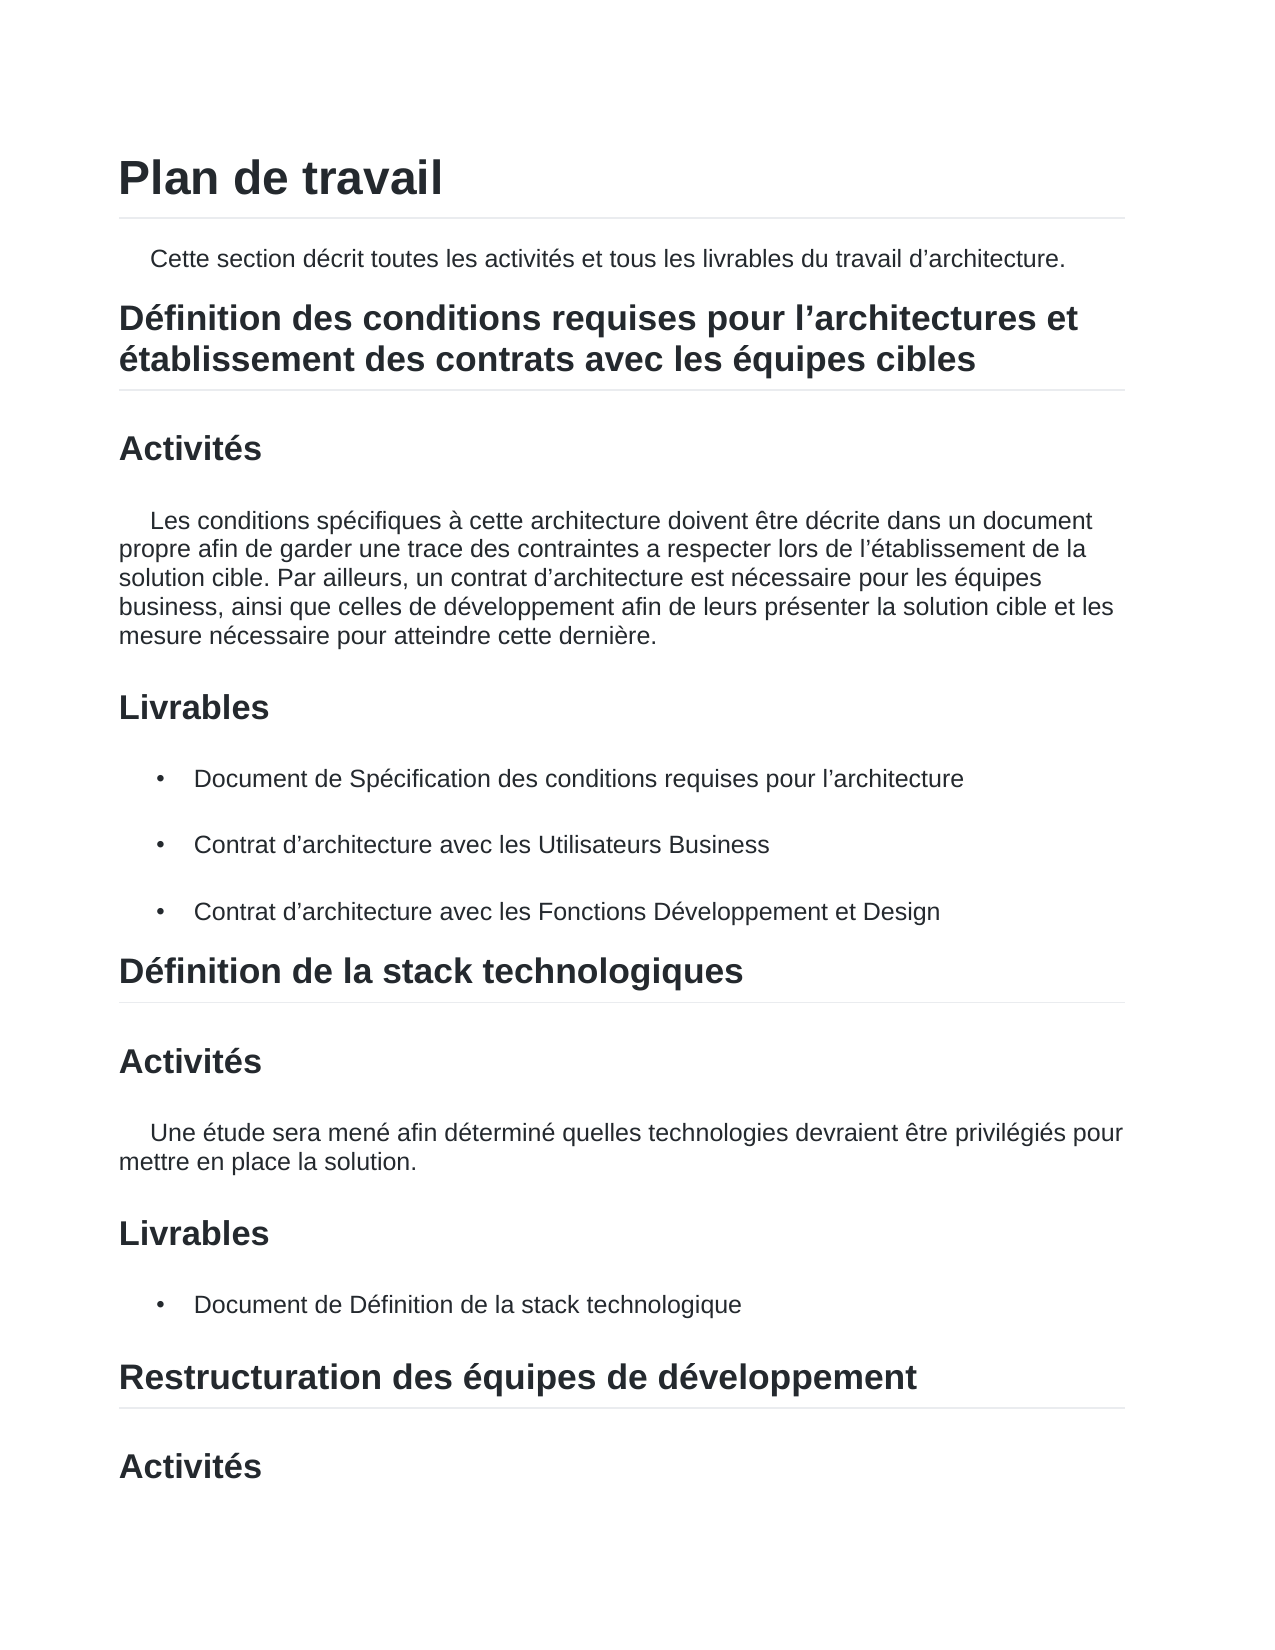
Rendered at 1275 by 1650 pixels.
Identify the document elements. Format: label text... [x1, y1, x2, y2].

subtitle Document de Définition de la stack technologique [156, 1290, 1125, 1319]
subtitle Activités [119, 428, 1125, 468]
subtitle Document de Spécification des conditions requises pour l’architecture [156, 764, 1125, 793]
subtitle Livrables [119, 1213, 1125, 1252]
subtitle Plan de travail [119, 150, 1125, 217]
list Contrat d’architecture avec les Utilisateurs Business [156, 830, 1125, 859]
text Une étude sera mené afin déterminé quelles technologies devraient être privilégiés pour mettre en place la solution. [119, 1118, 1125, 1175]
subtitle Activités [119, 1041, 1125, 1080]
text Cette section décrit toutes les activités et tous les livrables du travail d’architecture. [150, 244, 1125, 273]
text Définition de la stack technologiques [119, 951, 1125, 1002]
subtitle Livrables [119, 687, 1125, 726]
subtitle Restructuration des équipes de développement [119, 1356, 1125, 1407]
list Contrat d’architecture avec les Fonctions Développement et Design [156, 897, 1125, 926]
text Les conditions spécifiques à cette architecture doivent être décrite dans un document propre afin de garder une trace des contraintes a respecter lors de l’établissement de la solution cible. Par ailleurs, un contrat d’architecture est nécessaire pour les équipes business, ainsi que celles de développement afin de leurs présenter la solution cible et les mesure nécessaire pour atteindre cette dernière. [119, 506, 1125, 649]
text Définition des conditions requises pour l’architectures et établissement des contrats avec les équipes cibles [119, 298, 1125, 389]
subtitle Activités [119, 1446, 1125, 1486]
